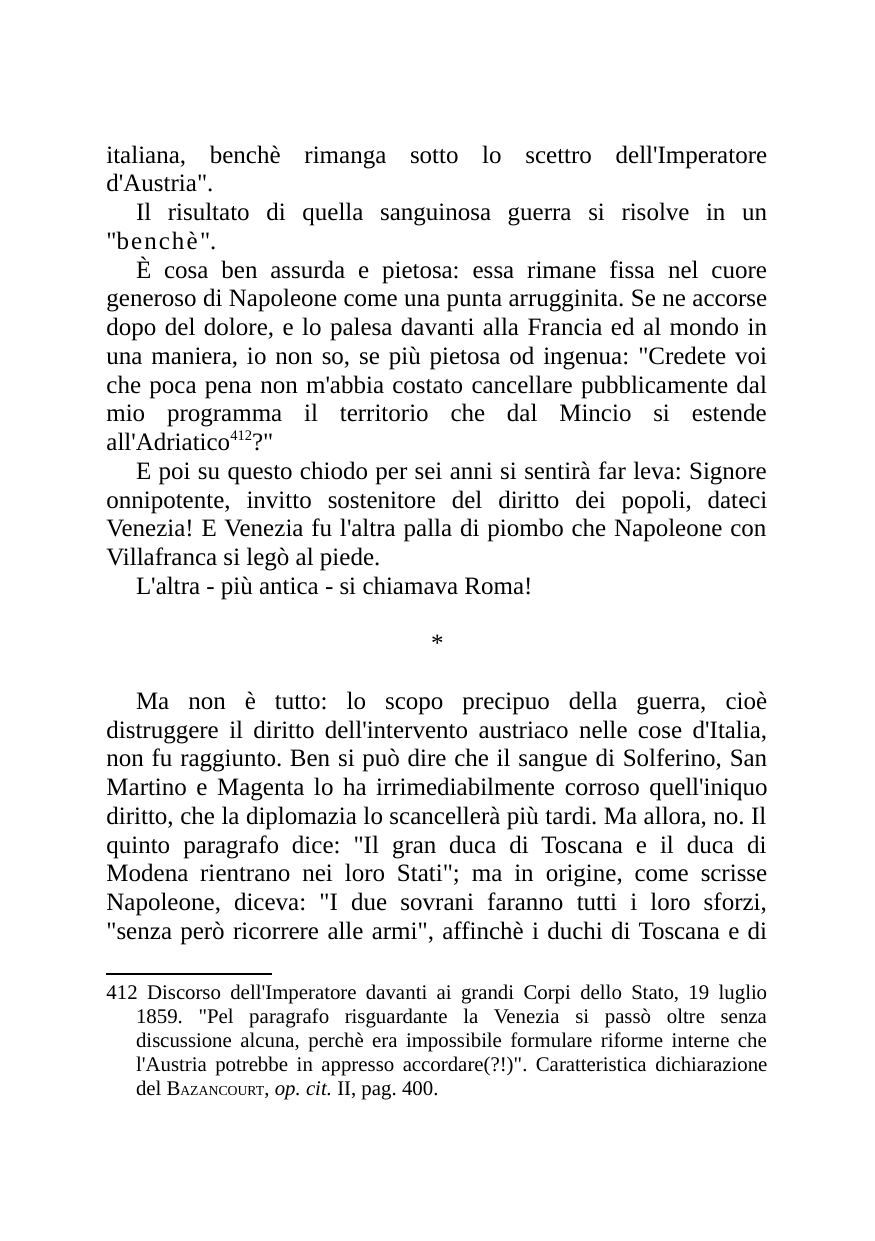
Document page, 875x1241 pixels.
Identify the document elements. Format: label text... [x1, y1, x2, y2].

text Ma non è tutto: lo scopo precipuo della guerra, cioè distruggere il diritto dell'intervento austriaco nelle cose d'Italia, non fu raggiunto. Ben si può dire che il sangue di Solferino, San Martino e Magenta lo ha irrimediabilmente corroso quell'iniquo diritto, che la diplomazia lo scancellerà più tardi. Ma allora, no. Il quinto paragrafo dice: "Il gran duca di Toscana e il duca di Modena rientrano nei loro Stati"; ma in origine, come scrisse Napoleone, diceva: "I due sovrani faranno tutti i loro sforzi, "senza però ricorrere alle armi", affinchè i duchi di Toscana e di [106, 686, 768, 945]
text italiana, benchè rimanga sotto lo scettro dell'Imperatore d'Austria". [106, 140, 768, 197]
text * [106, 628, 768, 657]
text È cosa ben assurda e pietosa: essa rimane fissa nel cuore generoso di Napoleone come una punta arrugginita. Se ne accorse dopo del dolore, e lo palesa davanti alla Francia ed al mondo in una maniera, io non so, se più pietosa od ingenua: "Credete voi che poca pena non m'abbia costato cancellare pubblicamente dal mio programma il territorio che dal Mincio si estende all'Adriatico?" [106, 255, 768, 456]
text Discorso dell'Imperatore davanti ai grandi Corpi dello Stato, 19 luglio 1859. "Pel paragrafo risguardante la Venezia si passò oltre senza discussione alcuna, perchè era impossibile formulare riforme interne che l'Austria potrebbe in appresso accordare(?!)". Caratteristica dichiarazione del Bazancourt, op. cit. II, pag. 400. [106, 980, 768, 1100]
text Il risultato di quella sanguinosa guerra si risolve in un "benchè". [106, 197, 768, 255]
text E poi su questo chiodo per sei anni si sentirà far leva: Signore onnipotente, invitto sostenitore del diritto dei popoli, dateci Venezia! E Venezia fu l'altra palla di piombo che Napoleone con Villafranca si legò al piede. [106, 456, 768, 571]
text L'altra - più antica - si chiamava Roma! [106, 571, 768, 600]
